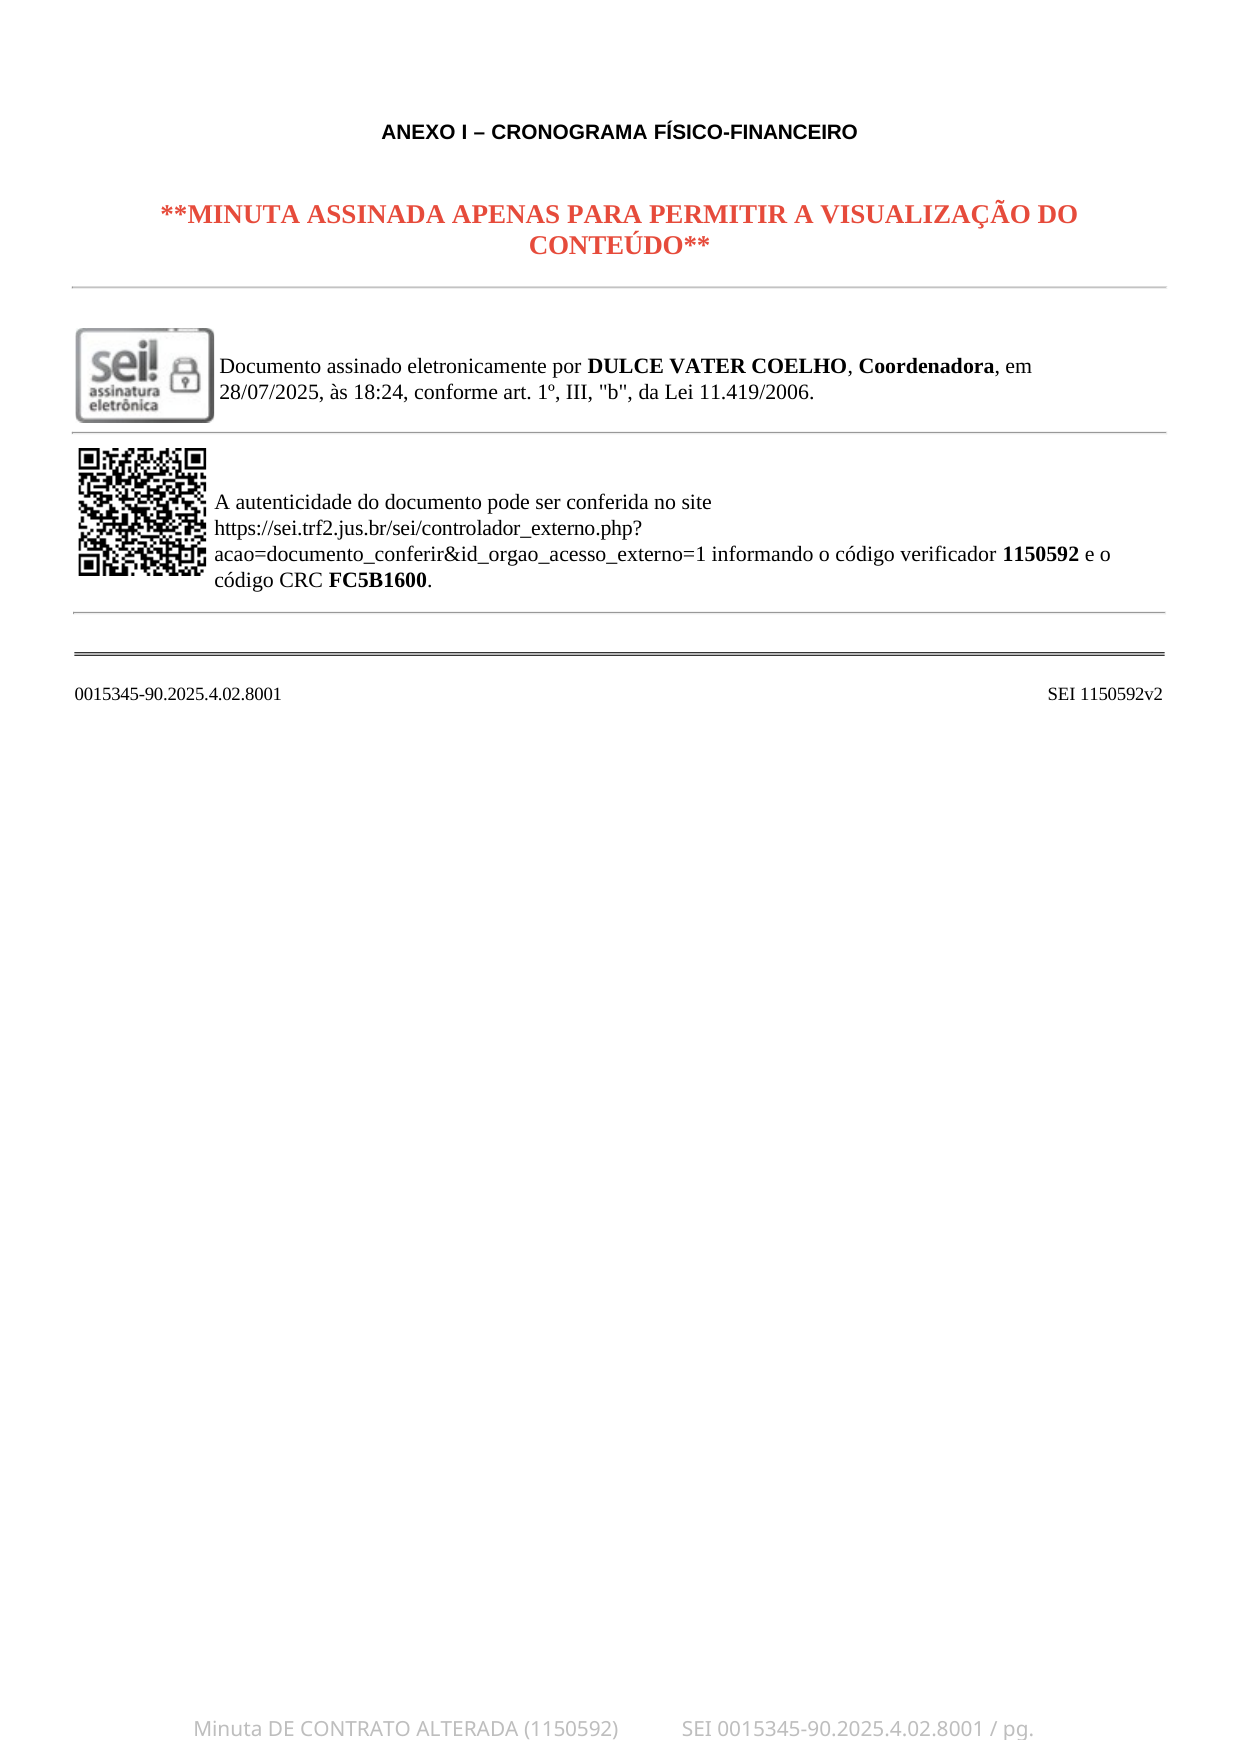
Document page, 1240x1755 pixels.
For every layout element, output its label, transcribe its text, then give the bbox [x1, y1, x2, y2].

text A autenticidade do documento pode ser conferida no site https://sei.trf2.jus.br/sei/controlador_externo.php? acao=documento_conferir&id_orgao_acesso_externo=1 informando o código verificador 1150592 e o código CRC FC5B1600. [214, 489, 1134, 592]
text Documento assinado eletronicamente por DULCE VATER COELHO, Coordenadora, em 28/07/2025, às 18:24, conforme art. 1º, III, "b", da Lei 11.419/2006. [219, 353, 1134, 404]
subtitle **MINUTA ASSINADA APENAS PARA PERMITIR A VISUALIZAÇÃO DO CONTEÚDO** [71, 198, 1168, 260]
text ANEXO I – CRONOGRAMA FÍSICO-FINANCEIRO [59, 120, 1180, 144]
text 0015345-90.2025.4.02.8001 SEI 1150592v2 [74, 682, 1195, 704]
